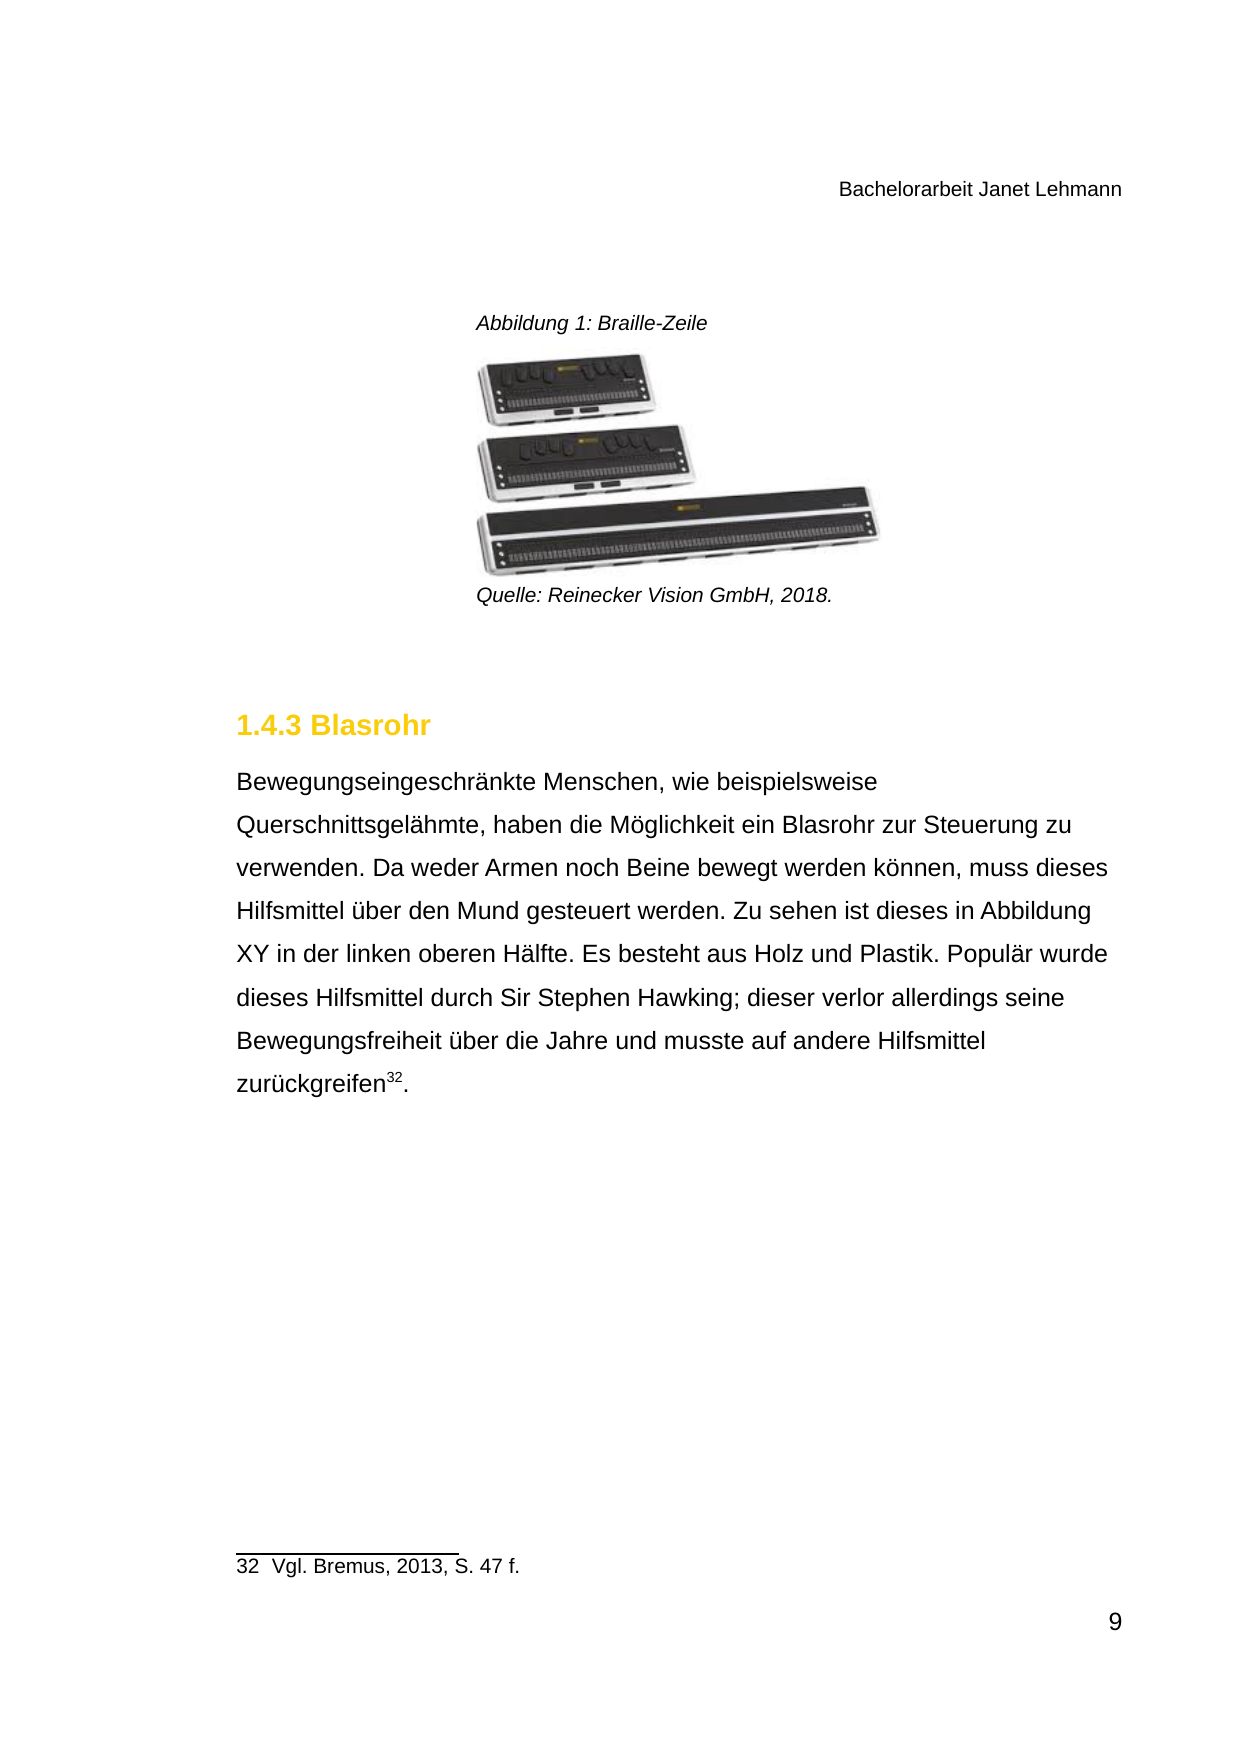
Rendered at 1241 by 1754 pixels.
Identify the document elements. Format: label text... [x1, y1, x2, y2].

text Bewegungseingeschränkte Menschen, wie beispielsweise Querschnittsgelähmte, haben die Möglichkeit ein Blasrohr zur Steuerung zu verwenden. Da weder Armen noch Beine bewegt werden können, muss dieses Hilfsmittel über den Mund gesteuert werden. Zu sehen ist dieses in Abbildung XY in der linken oberen Hälfte. Es besteht aus Holz und Plastik. Populär wurde dieses Hilfsmittel durch Sir Stephen Hawking; dieser verlor allerdings seine Bewegungsfreiheit über die Jahre und musste auf andere Hilfsmittel zurückgreifen. [236, 767, 1122, 1097]
text Abbildung 1: Braille-Zeile [476, 311, 882, 347]
picture [476, 347, 883, 578]
text Vgl. Bremus, 2013, S. 47 f. [236, 1554, 1122, 1578]
subtitle Blasrohr [236, 708, 1122, 742]
text Quelle: Reinecker Vision GmbH, 2018. [476, 578, 882, 606]
